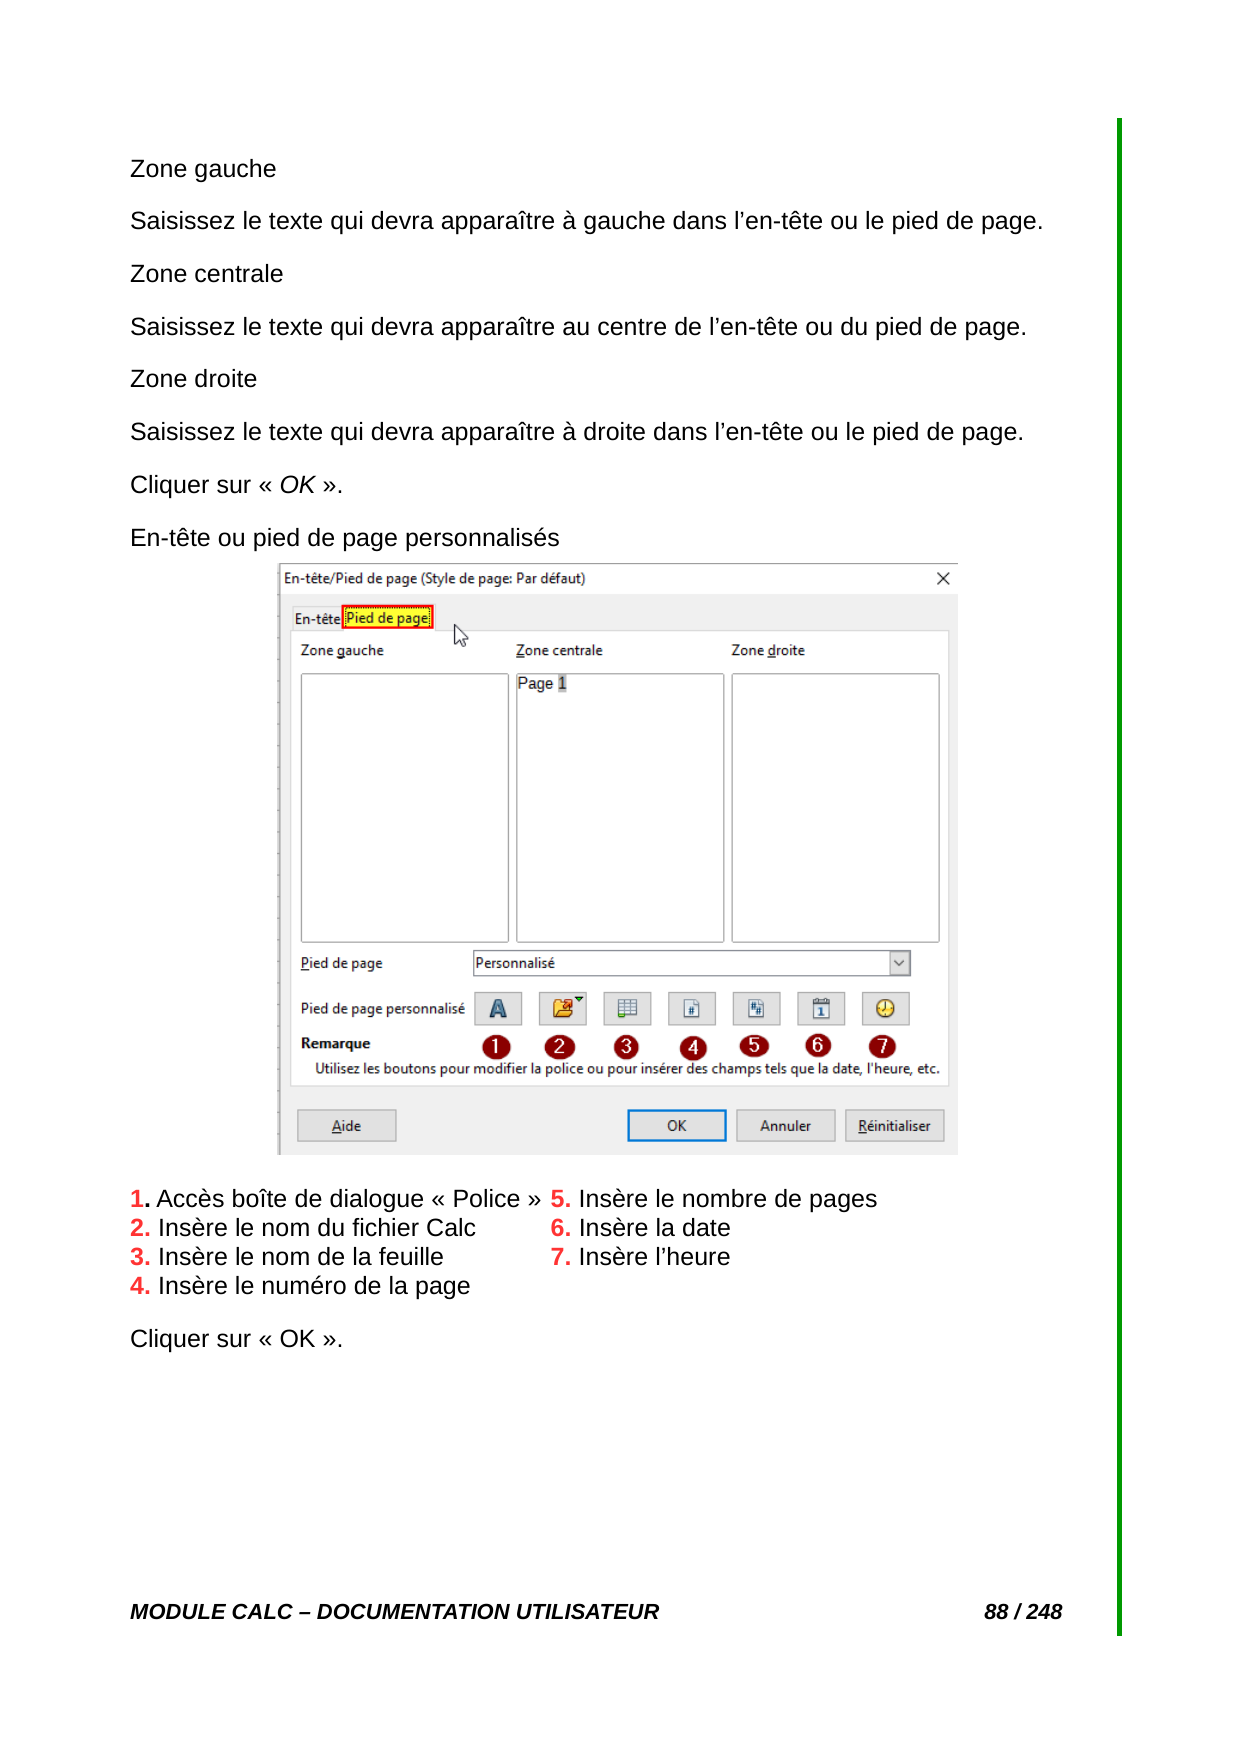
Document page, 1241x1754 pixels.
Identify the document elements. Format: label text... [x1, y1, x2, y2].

text Saisissez le texte qui devra apparaître au centre de l’en-tête ou du pied de page. [130, 312, 1105, 341]
text 4. Insère le numéro de la page [130, 1271, 1105, 1300]
picture [277, 563, 958, 1155]
text Cliquer sur « OK ». [130, 1323, 1105, 1352]
text Saisissez le texte qui devra apparaître à droite dans l’en-tête ou le pied de page. [130, 417, 1105, 446]
text Cliquer sur « OK ». [130, 470, 1105, 499]
text 2. Insère le nom du fichier Calc 6. Insère la date [130, 1213, 1105, 1242]
text En-tête ou pied de page personnalisés [130, 522, 1105, 552]
text 3. Insère le nom de la feuille 7. Insère l’heure [130, 1242, 1105, 1271]
text Zone droite [130, 364, 1105, 393]
text Saisissez le texte qui devra apparaître à gauche dans l’en-tête ou le pied de page. [130, 206, 1105, 235]
text Zone centrale [130, 259, 1105, 288]
text Zone gauche [130, 153, 1105, 183]
text 1. Accès boîte de dialogue « Police » 5. Insère le nombre de pages [130, 1183, 1105, 1213]
